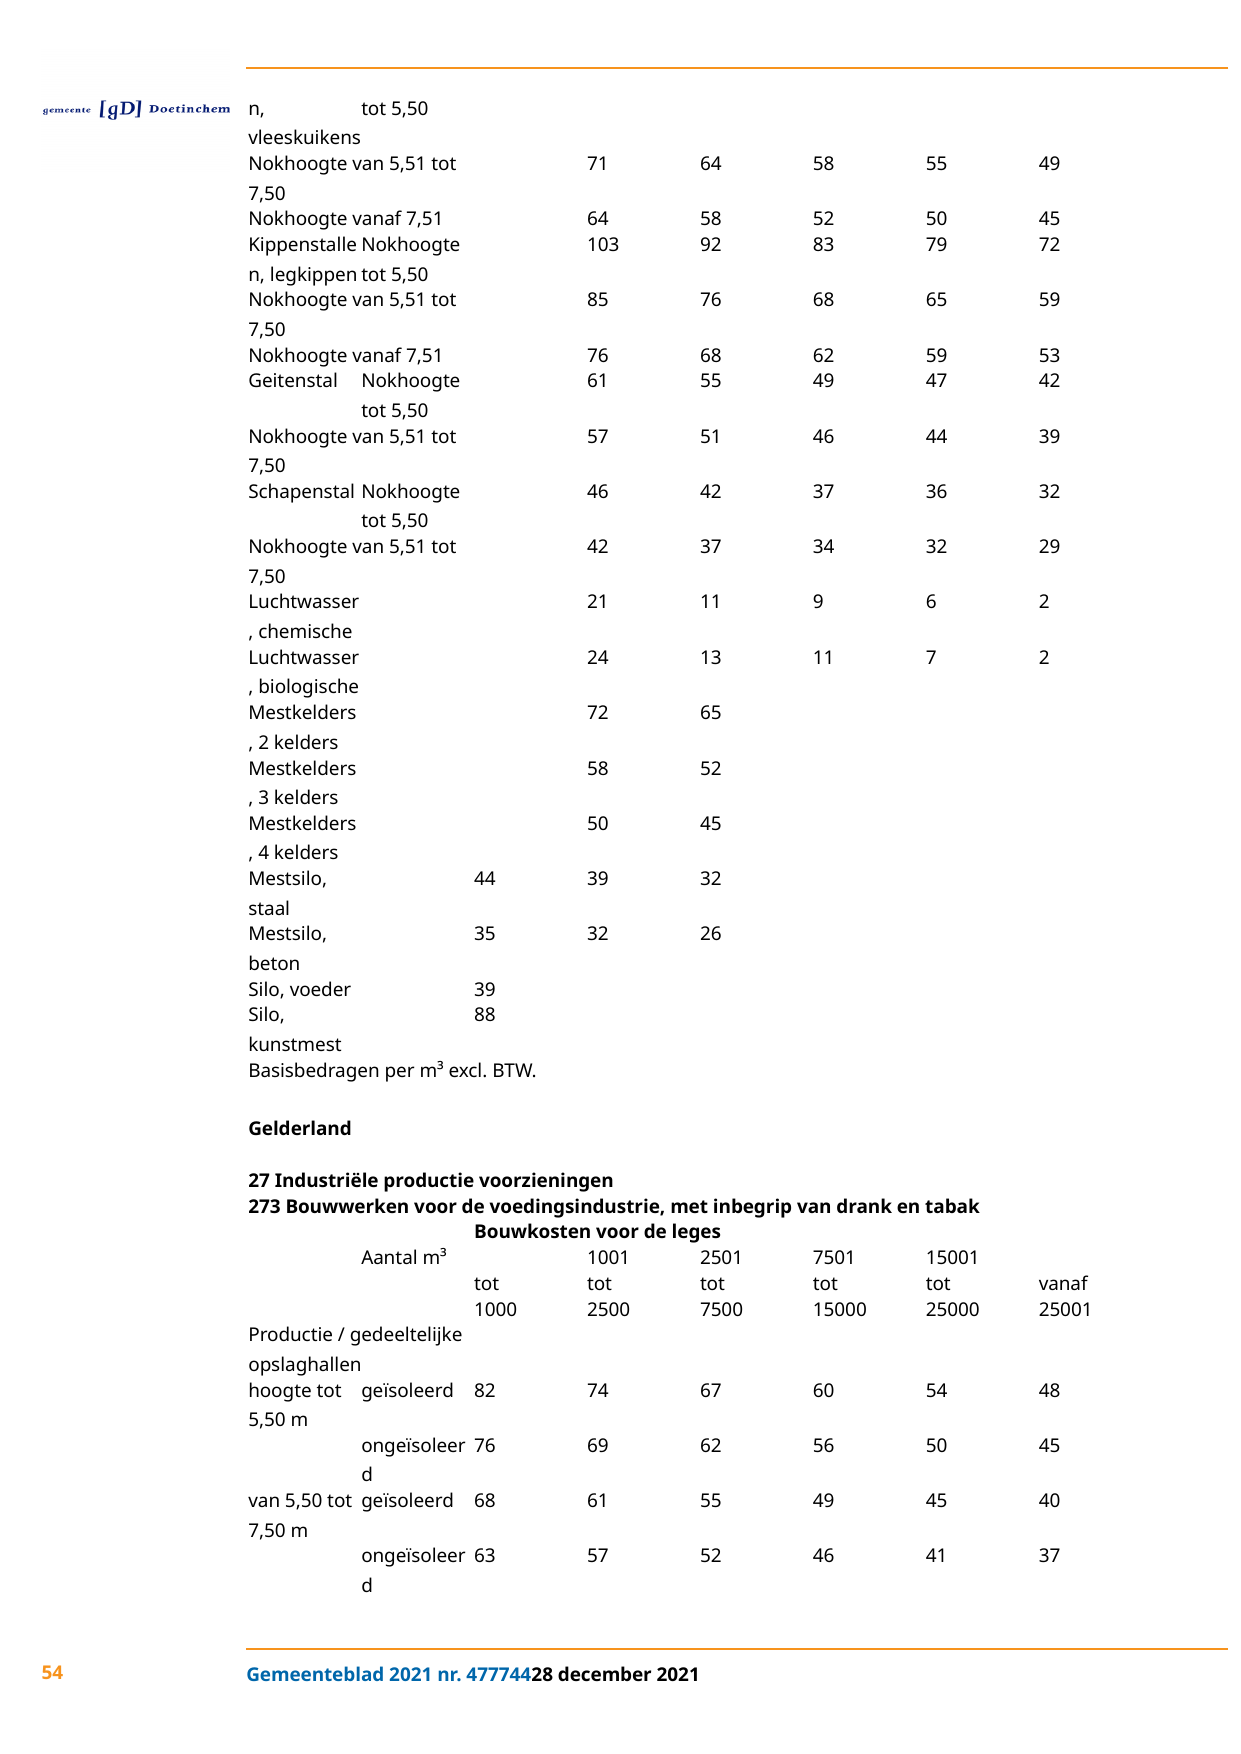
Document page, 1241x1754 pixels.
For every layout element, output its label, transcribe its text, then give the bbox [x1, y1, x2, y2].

table_cell [813, 810, 926, 865]
table_cell 15000 [813, 1296, 926, 1321]
table_cell [361, 976, 474, 1002]
table_cell 42 [700, 478, 813, 533]
table_cell 58 [813, 150, 926, 205]
table_cell Silo, voeder [248, 976, 361, 1002]
table_cell [926, 921, 1038, 976]
table_cell 40 [1039, 1488, 1152, 1543]
table_cell 55 [700, 368, 813, 423]
table_cell [361, 1270, 474, 1296]
table_cell [926, 699, 1038, 755]
table_cell [700, 95, 813, 150]
table_cell 55 [700, 1488, 813, 1543]
table_cell [1039, 1002, 1152, 1057]
table_cell Nokhoogte vanaf 7,51 [248, 205, 474, 231]
table_cell 63 [474, 1543, 587, 1598]
table_cell 39 [474, 976, 587, 1002]
table_cell 67 [700, 1377, 813, 1432]
table_cell [248, 1244, 361, 1270]
table_cell [587, 95, 700, 150]
table_cell [361, 865, 474, 921]
table_cell [361, 1002, 474, 1057]
table_cell ongeïsoleerd [361, 1543, 474, 1598]
table_cell [1039, 95, 1152, 150]
table_cell [926, 1141, 1038, 1167]
table_cell 76 [700, 286, 813, 342]
table_cell [474, 755, 587, 810]
table_cell Nokhoogte van 5,51 tot 7,50 [248, 423, 474, 478]
table_cell tot [587, 1270, 700, 1296]
table_cell 7501 [813, 1244, 926, 1270]
table_cell [248, 1270, 361, 1296]
table_cell 51 [700, 423, 813, 478]
table_cell 37 [700, 534, 813, 589]
table_cell [1039, 1141, 1152, 1167]
table_cell [361, 921, 474, 976]
table_cell 42 [1039, 368, 1152, 423]
table_cell [926, 976, 1038, 1002]
table_cell [361, 699, 474, 755]
table_cell 82 [474, 1377, 587, 1432]
table_cell [587, 1002, 700, 1057]
table_cell Nokhoogte van 5,51 tot 7,50 [248, 150, 474, 205]
table_cell 61 [587, 1488, 700, 1543]
table_cell Mestkelders, 4 kelders [248, 810, 361, 865]
table_cell [361, 589, 474, 644]
table_cell 49 [813, 1488, 926, 1543]
table_cell [1039, 810, 1152, 865]
table_cell 64 [700, 150, 813, 205]
table_cell 62 [700, 1432, 813, 1487]
table_cell [361, 755, 474, 810]
table_cell [474, 342, 587, 367]
table_cell Geitenstal [248, 368, 361, 423]
table_cell 50 [926, 1432, 1038, 1487]
table_cell tot [926, 1270, 1038, 1296]
table_cell [474, 95, 587, 150]
table_cell 62 [813, 342, 926, 367]
table_cell Silo, kunstmest [248, 1002, 361, 1057]
table_cell 2 [1039, 589, 1152, 644]
table_cell 11 [700, 589, 813, 644]
table_cell 57 [587, 1543, 700, 1598]
table_cell Nokhoogte vanaf 7,51 [248, 342, 474, 367]
table_cell [474, 644, 587, 699]
table_cell 85 [587, 286, 700, 342]
table_cell 7 [926, 644, 1038, 699]
table_cell [474, 1321, 587, 1377]
table_cell [474, 1141, 587, 1167]
table_cell [926, 95, 1038, 150]
table_cell 52 [700, 1543, 813, 1598]
table_cell 46 [587, 478, 700, 533]
table_cell 11 [813, 644, 926, 699]
table_cell Mestkelders, 3 kelders [248, 755, 361, 810]
table_cell 37 [1039, 1543, 1152, 1598]
table_cell 68 [474, 1488, 587, 1543]
table_cell Productie / gedeeltelijke opslaghallen [248, 1321, 474, 1377]
table_cell 29 [1039, 534, 1152, 589]
table_cell 72 [587, 699, 700, 755]
table_cell 49 [1039, 150, 1152, 205]
table_cell 49 [813, 368, 926, 423]
table_cell [700, 1321, 813, 1377]
table_cell [248, 1141, 361, 1167]
table_cell vanaf [1039, 1270, 1152, 1296]
table_cell 273 Bouwwerken voor de voedingsindustrie, met inbegrip van drank en tabak [248, 1193, 1152, 1218]
table_cell geïsoleerd [361, 1488, 474, 1543]
table_cell 2500 [587, 1296, 700, 1321]
table_cell 36 [926, 478, 1038, 533]
table_cell 50 [926, 205, 1038, 231]
table_cell 72 [1039, 231, 1152, 286]
table_cell [248, 1543, 361, 1598]
table_cell 50 [587, 810, 700, 865]
table_cell [813, 1002, 926, 1057]
table_cell [587, 1141, 700, 1167]
table_cell 76 [587, 342, 700, 367]
table_cell 48 [1039, 1377, 1152, 1432]
table_cell [813, 921, 926, 976]
table_cell 56 [813, 1432, 926, 1487]
table_cell 55 [926, 150, 1038, 205]
table_cell 46 [813, 1543, 926, 1598]
table_cell 45 [1039, 1432, 1152, 1487]
table_header Gelderland [248, 1116, 1152, 1141]
table_cell [361, 1141, 474, 1167]
table_cell [248, 1219, 361, 1244]
table_cell tot [474, 1270, 587, 1296]
table_cell Mestkelders, 2 kelders [248, 699, 361, 755]
table_cell 25001 [1039, 1296, 1152, 1321]
table_cell 45 [700, 810, 813, 865]
table_cell [474, 589, 587, 644]
table_cell 34 [813, 534, 926, 589]
table_cell [926, 865, 1038, 921]
table_cell 41 [926, 1543, 1038, 1598]
table_cell [1039, 865, 1152, 921]
table_cell [1039, 1244, 1152, 1270]
table_cell 69 [587, 1432, 700, 1487]
table_cell 32 [700, 865, 813, 921]
picture [41, 47, 231, 172]
table_cell hoogte tot 5,50 m [248, 1377, 361, 1432]
table_cell ongeïsoleerd [361, 1432, 474, 1487]
table_cell [587, 976, 700, 1002]
table_cell 44 [474, 865, 587, 921]
table_cell 61 [587, 368, 700, 423]
table_cell 25000 [926, 1296, 1038, 1321]
table_cell tot 5,50 [361, 95, 474, 150]
table_cell 52 [700, 755, 813, 810]
table_cell [926, 1321, 1038, 1377]
table_cell [361, 810, 474, 865]
table_cell 13 [700, 644, 813, 699]
table_cell [813, 755, 926, 810]
table_cell [361, 644, 474, 699]
table_cell geïsoleerd [361, 1377, 474, 1432]
table_cell 35 [474, 921, 587, 976]
table_cell van 5,50 tot 7,50 m [248, 1488, 361, 1543]
table_cell 54 [926, 1377, 1038, 1432]
table_cell [474, 150, 587, 205]
table_cell 79 [926, 231, 1038, 286]
table_cell [474, 205, 587, 231]
table_cell 45 [926, 1488, 1038, 1543]
table_cell tot [813, 1270, 926, 1296]
table_cell [813, 699, 926, 755]
table_cell 21 [587, 589, 700, 644]
table_cell 1000 [474, 1296, 587, 1321]
table_cell [474, 286, 587, 342]
table_cell 65 [926, 286, 1038, 342]
table_cell Schapenstal [248, 478, 361, 533]
table_cell [474, 368, 587, 423]
table_cell [700, 976, 813, 1002]
table_cell [248, 1432, 361, 1487]
table_cell 45 [1039, 205, 1152, 231]
table_cell 53 [1039, 342, 1152, 367]
table_cell [474, 699, 587, 755]
table_cell 44 [926, 423, 1038, 478]
table_cell [1039, 699, 1152, 755]
table_cell [474, 810, 587, 865]
table_cell [474, 231, 587, 286]
table_cell 1001 [587, 1244, 700, 1270]
table_cell Nokhoogte tot 5,50 [361, 231, 474, 286]
table_cell 2501 [700, 1244, 813, 1270]
table_cell [813, 1321, 926, 1377]
table_cell 39 [587, 865, 700, 921]
table_cell [474, 478, 587, 533]
table_cell 24 [587, 644, 700, 699]
table_cell 59 [926, 342, 1038, 367]
table_cell [1039, 921, 1152, 976]
table_cell [474, 534, 587, 589]
table_cell 71 [587, 150, 700, 205]
table_cell 76 [474, 1432, 587, 1487]
table_cell [248, 1296, 361, 1321]
table_cell [926, 1002, 1038, 1057]
table_cell 88 [474, 1002, 587, 1057]
table_cell 64 [587, 205, 700, 231]
table_cell 68 [813, 286, 926, 342]
table_cell [1039, 976, 1152, 1002]
table_cell 58 [700, 205, 813, 231]
table_cell 103 [587, 231, 700, 286]
table_cell 6 [926, 589, 1038, 644]
table_cell 92 [700, 231, 813, 286]
table_cell Basisbedragen per m³ excl. BTW. [248, 1057, 1152, 1083]
table_cell [813, 1141, 926, 1167]
table_cell [813, 976, 926, 1002]
table_cell [700, 1002, 813, 1057]
table_cell [587, 1321, 700, 1377]
table_cell [926, 755, 1038, 810]
table_cell 32 [587, 921, 700, 976]
table_cell 32 [926, 534, 1038, 589]
table_cell Luchtwasser, biologische [248, 644, 361, 699]
table_cell Bouwkosten voor de leges [474, 1219, 1152, 1244]
table_cell [813, 865, 926, 921]
table_cell 15001 [926, 1244, 1038, 1270]
table_cell 39 [1039, 423, 1152, 478]
table_cell 59 [1039, 286, 1152, 342]
table_cell 47 [926, 368, 1038, 423]
table_cell Nokhoogte tot 5,50 [361, 478, 474, 533]
table_cell 57 [587, 423, 700, 478]
table_cell n, vleeskuikens [248, 95, 361, 150]
table_cell 83 [813, 231, 926, 286]
table_cell 26 [700, 921, 813, 976]
table_cell [361, 1219, 474, 1244]
table_cell 27 Industriële productie voorzieningen [248, 1167, 1152, 1193]
table_cell 7500 [700, 1296, 813, 1321]
table_cell 2 [1039, 644, 1152, 699]
table_cell 46 [813, 423, 926, 478]
table_cell 58 [587, 755, 700, 810]
table_cell 60 [813, 1377, 926, 1432]
table_cell 68 [700, 342, 813, 367]
table_cell Nokhoogte van 5,51 tot 7,50 [248, 534, 474, 589]
table_cell 65 [700, 699, 813, 755]
table_cell Mestsilo, staal [248, 865, 361, 921]
table_cell Nokhoogte van 5,51 tot 7,50 [248, 286, 474, 342]
table_cell [361, 1296, 474, 1321]
table_cell [474, 1244, 587, 1270]
table_cell 9 [813, 589, 926, 644]
table_cell 42 [587, 534, 700, 589]
table_cell 32 [1039, 478, 1152, 533]
table_cell Nokhoogte tot 5,50 [361, 368, 474, 423]
table_cell [813, 95, 926, 150]
table_cell tot [700, 1270, 813, 1296]
table_cell Mestsilo, beton [248, 921, 361, 976]
table_cell 74 [587, 1377, 700, 1432]
table_cell Kippenstallen, legkippen [248, 231, 361, 286]
table_cell [926, 810, 1038, 865]
table_cell [474, 423, 587, 478]
table_cell [1039, 755, 1152, 810]
table_cell Aantal m³ [361, 1244, 474, 1270]
table_cell 52 [813, 205, 926, 231]
table_cell [700, 1141, 813, 1167]
table_cell 37 [813, 478, 926, 533]
table_cell Luchtwasser, chemische [248, 589, 361, 644]
table_cell [1039, 1321, 1152, 1377]
